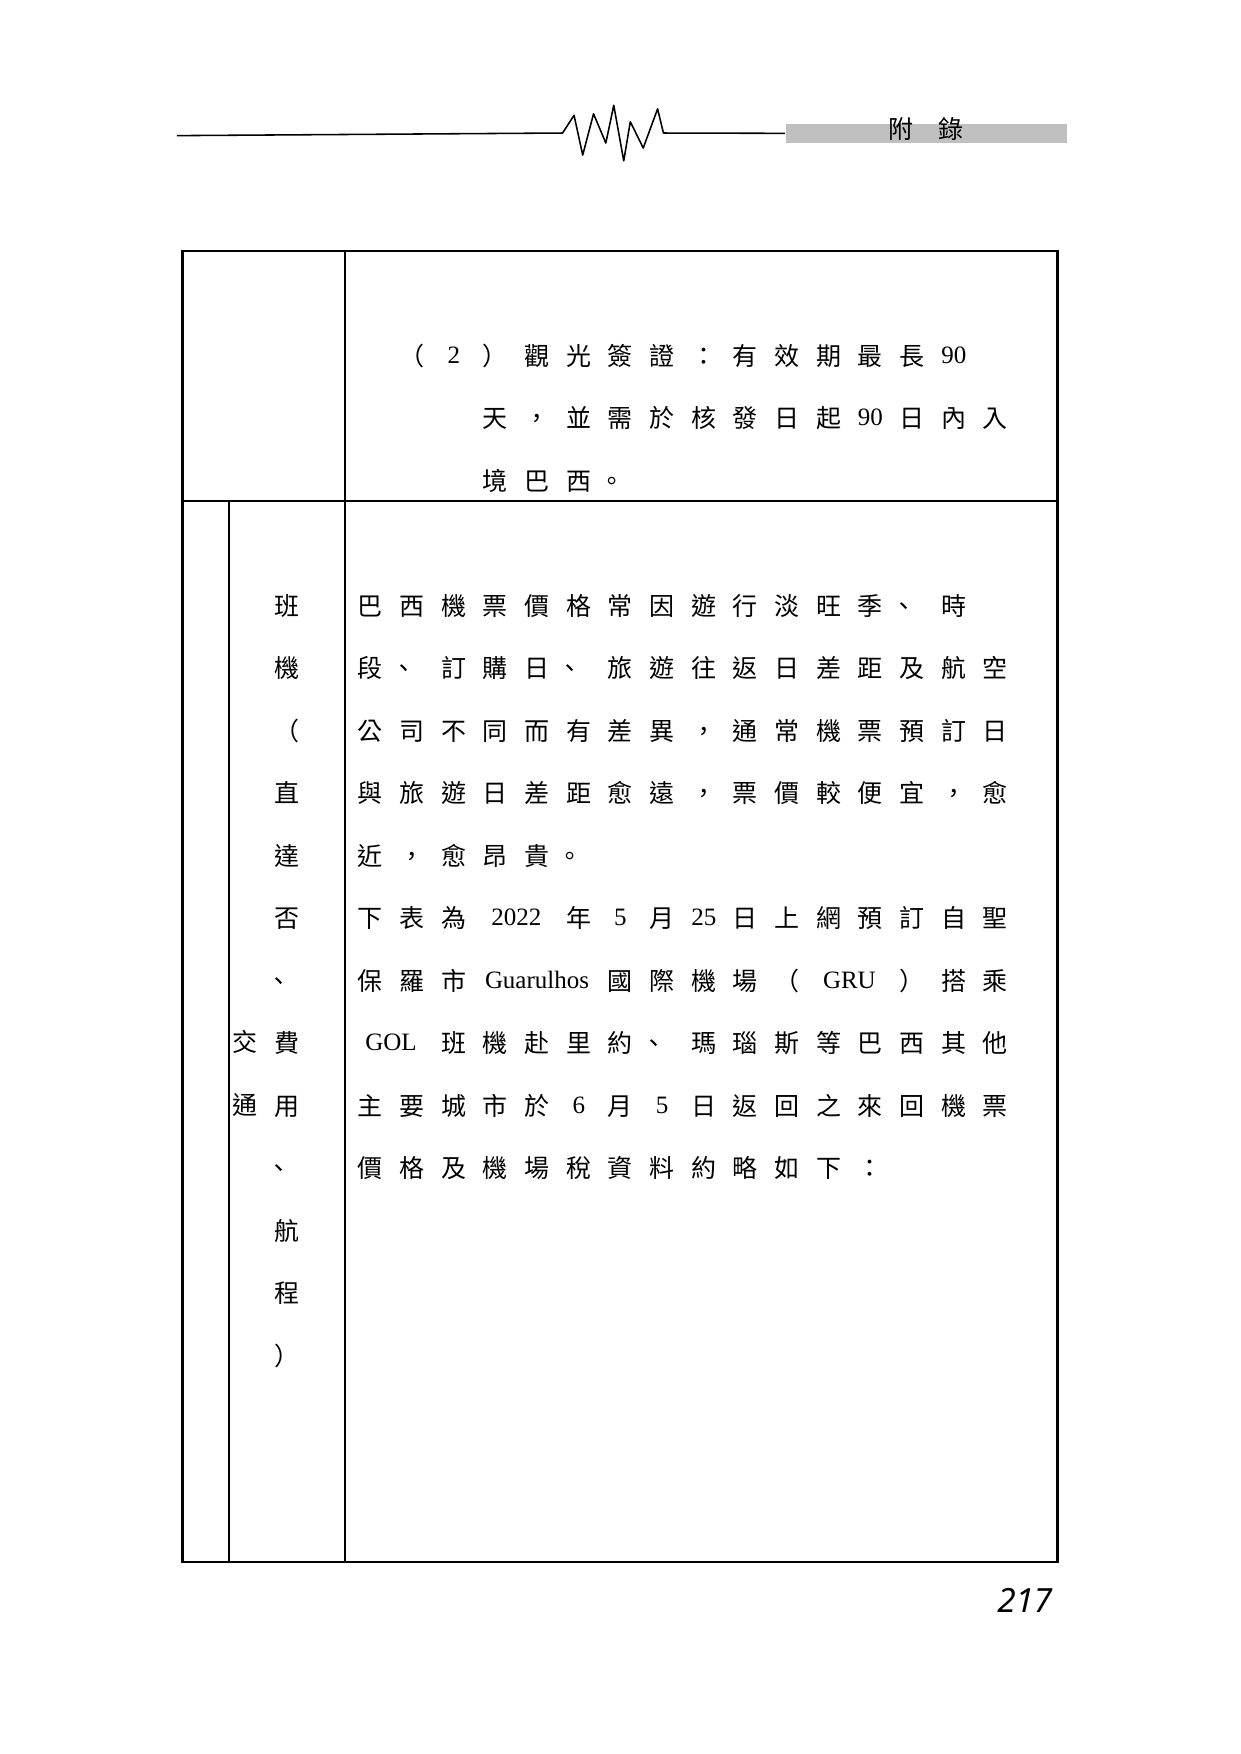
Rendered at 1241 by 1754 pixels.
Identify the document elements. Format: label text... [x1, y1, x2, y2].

table_cell 巴西機票價格常因遊行淡旺季、時段、訂購日、旅遊往返日差距及航空公司不同而有差異，通常機票預訂日與旅遊日差距愈遠，票價較便宜，愈近，愈昂貴。 下表為2022年5月25日上網預訂自聖保羅市Guarulhos國際機場（GRU）搭乘GOL班機赴里約、瑪瑙斯等巴西其他主要城市於6月5日返回之來回機票價格及機場稅資料約略如下： [346, 502, 1056, 1561]
table_cell [184, 252, 344, 500]
table_cell （2）觀光簽證：有效期最長90天，並需於核發日起90日內入境巴西。 [346, 252, 1056, 500]
table_cell 交通 [184, 502, 228, 1561]
table_cell 班機（直達否、費用、航程） [230, 502, 344, 1561]
